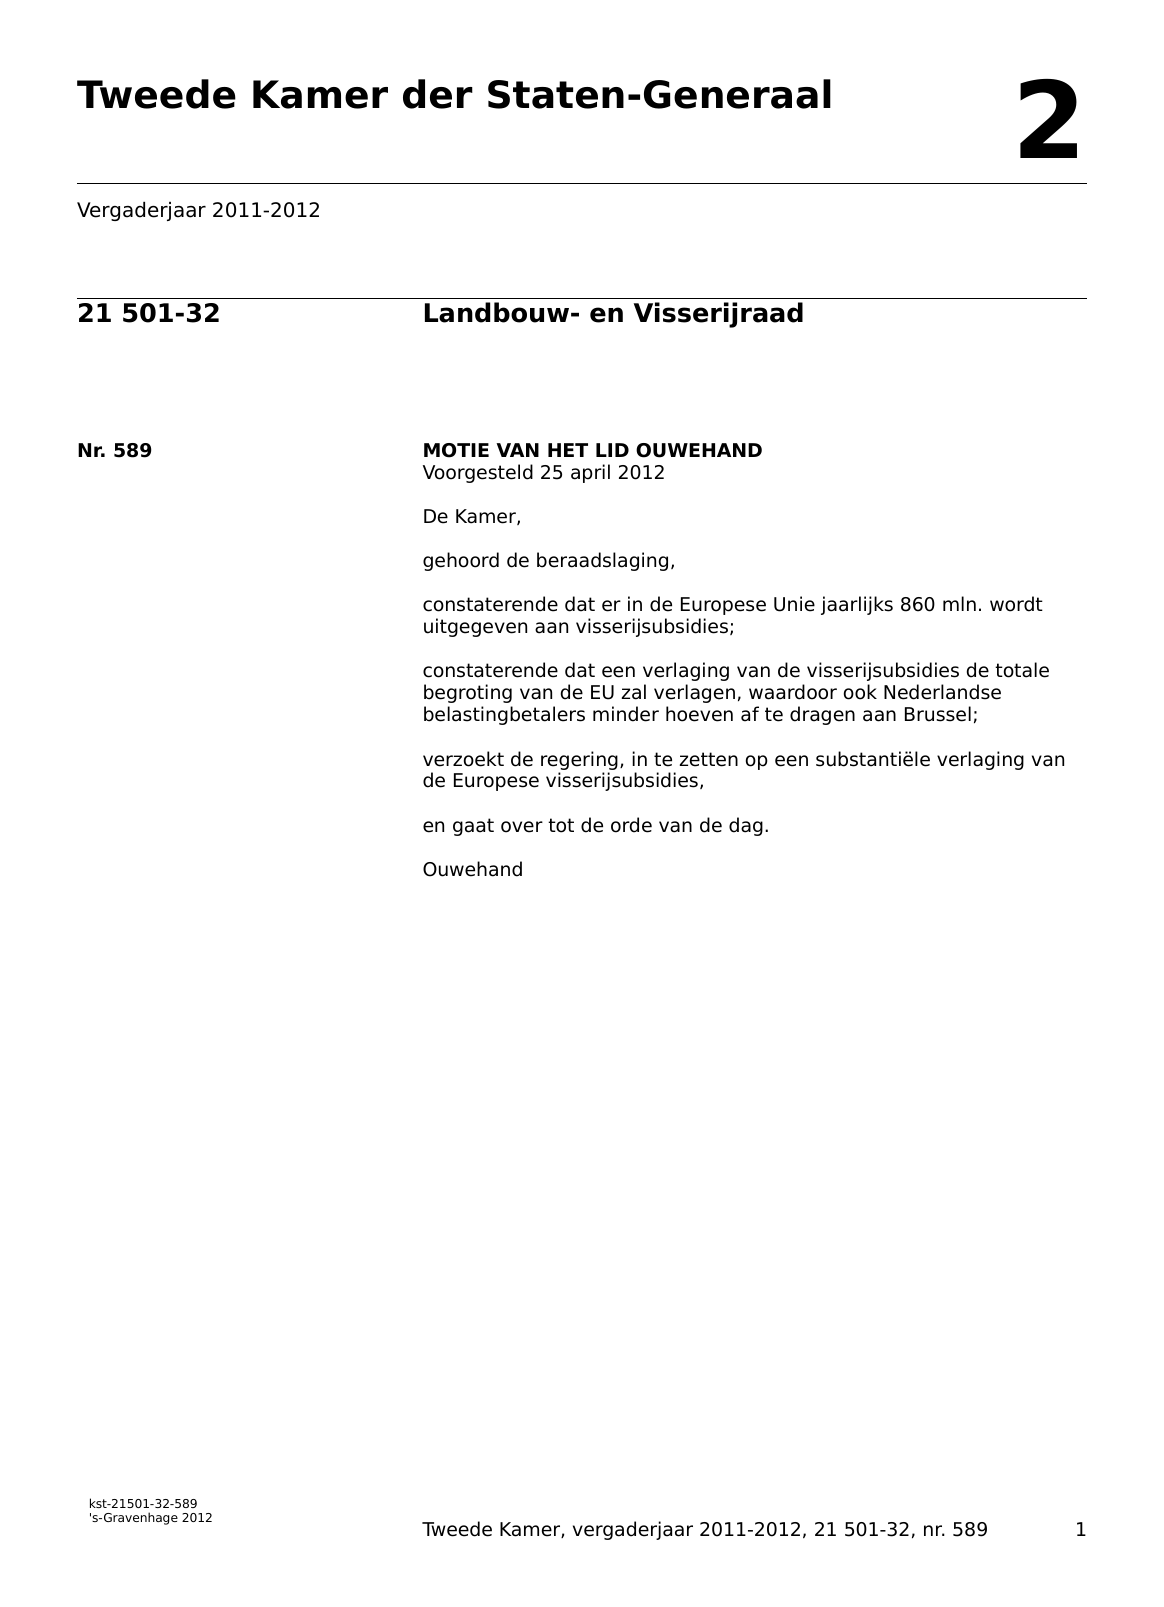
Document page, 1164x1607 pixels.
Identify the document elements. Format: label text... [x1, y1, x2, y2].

text kst-21501-32-589 [88, 1497, 323, 1511]
subtitle Nr. 589 MOTIE VAN HET LID OUWEHAND [77, 440, 1087, 462]
text verzoekt de regering, in te zetten op een substantiële verlaging van de Europese visserijsubsidies, [422, 748, 1087, 792]
table_header Tweede Kamer der Staten-Generaal [77, 59, 886, 183]
table_cell Vergaderjaar 2011-2012 [77, 184, 1087, 298]
table_header 2 [886, 59, 1087, 183]
text gehoord de beraadslaging, [422, 550, 1087, 572]
subtitle 21 501-32 Landbouw- en Visserijraad [77, 299, 1087, 329]
text constaterende dat er in de Europese Unie jaarlijks 860 mln. wordt uitgegeven aan visserijsubsidies; [422, 594, 1087, 638]
text 's-Gravenhage 2012 [88, 1511, 323, 1525]
text en gaat over tot de orde van de dag. [422, 814, 1087, 837]
text constaterende dat een verlaging van de visserijsubsidies de totale begroting van de EU zal verlagen, waardoor ook Nederlandse belastingbetalers minder hoeven af te dragen aan Brussel; [422, 660, 1087, 726]
text Voorgesteld 25 april 2012 [422, 462, 1087, 484]
text De Kamer, [422, 506, 1087, 528]
text Ouwehand [422, 859, 1087, 881]
